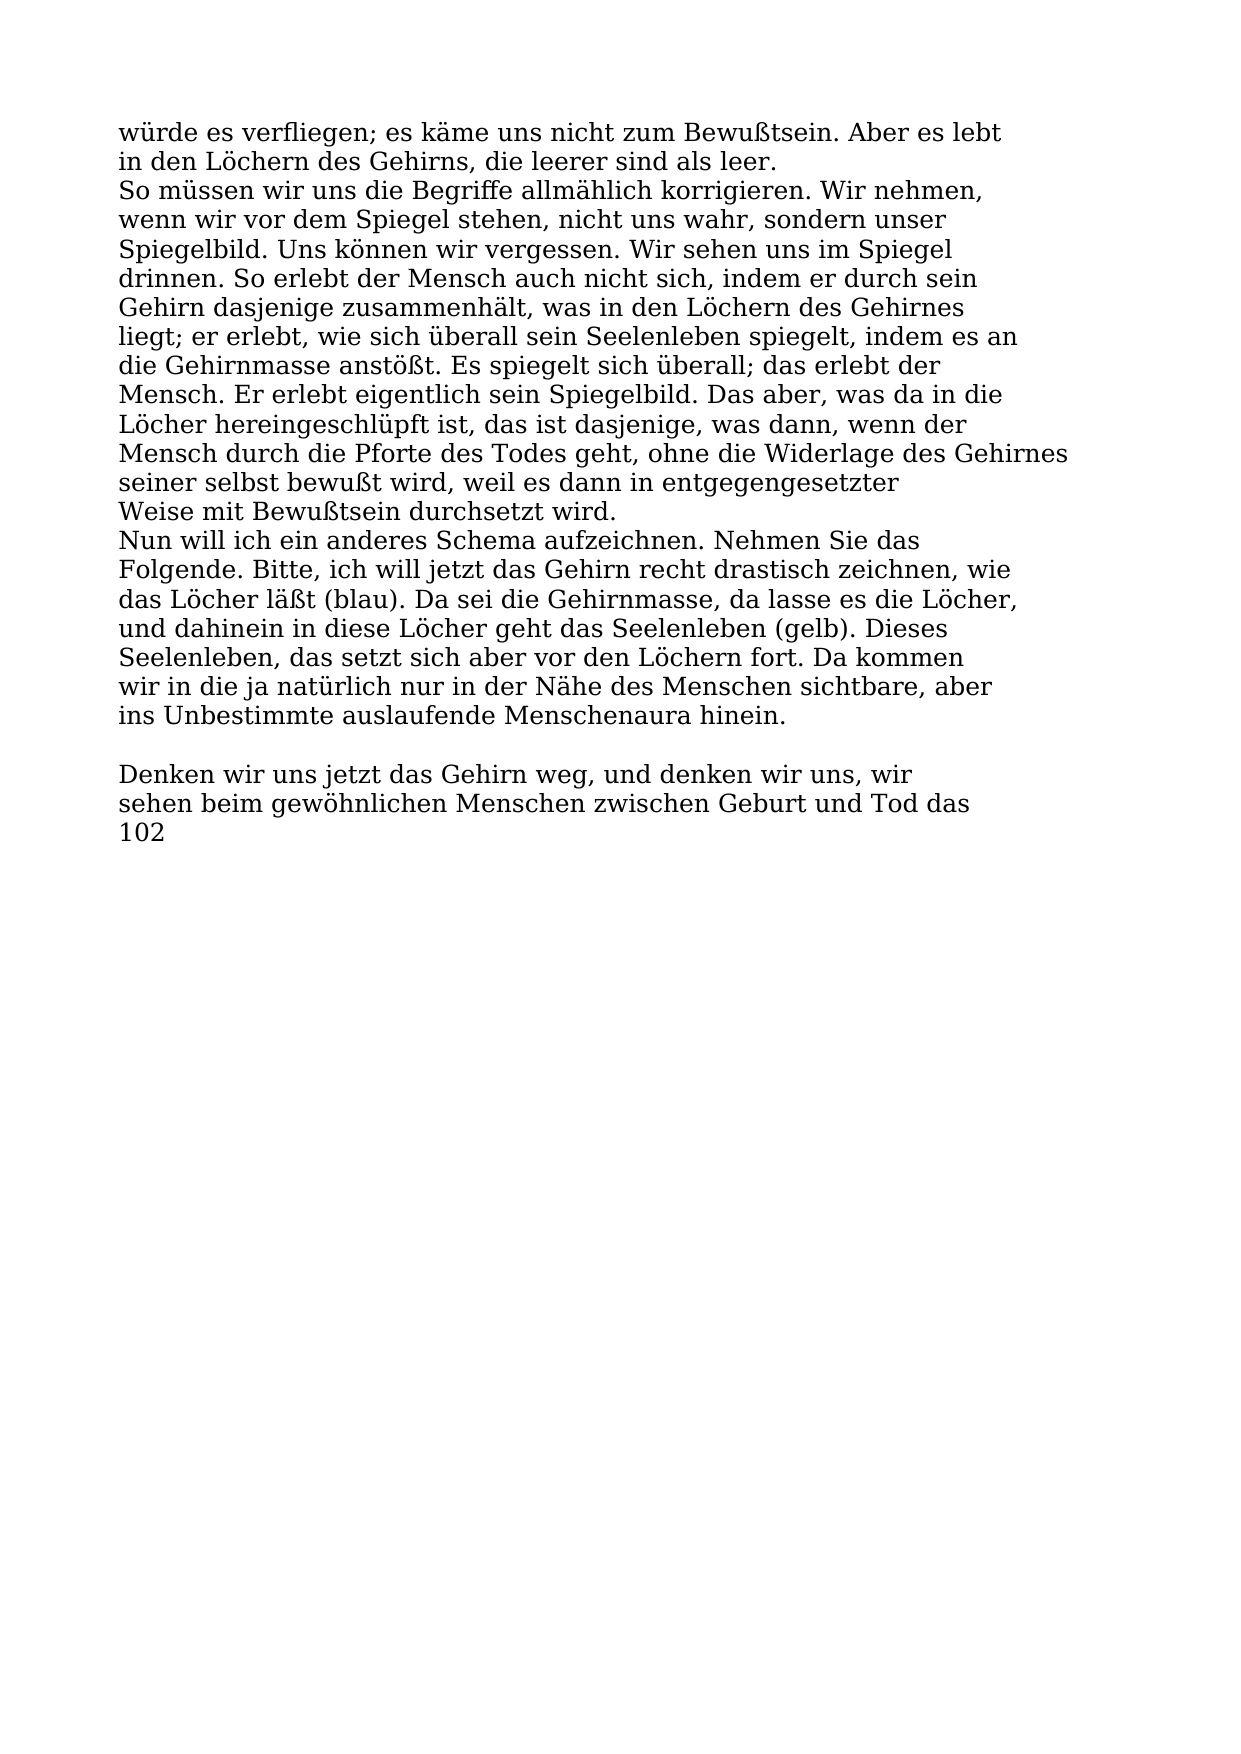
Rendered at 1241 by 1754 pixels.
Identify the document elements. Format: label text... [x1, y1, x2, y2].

text So müssen wir uns die Begriffe allmählich korrigieren. Wir nehmen, [118, 176, 1122, 206]
text die Gehirnmasse anstößt. Es spiegelt sich überall; das erlebt der [118, 351, 1122, 381]
text sehen beim gewöhnlichen Menschen zwischen Geburt und Tod das [118, 789, 1122, 818]
text Folgende. Bitte, ich will jetzt das Gehirn recht drastisch zeichnen, wie [118, 556, 1122, 585]
text Löcher hereingeschlüpft ist, das ist dasjenige, was dann, wenn der [118, 410, 1122, 439]
text Gehirn dasjenige zusammenhält, was in den Löchern des Gehirnes [118, 293, 1122, 322]
text Weise mit Bewußtsein durchsetzt wird. [118, 497, 1122, 526]
text würde es verfliegen; es käme uns nicht zum Bewußtsein. Aber es lebt [118, 118, 1122, 147]
text in den Löchern des Gehirns, die leerer sind als leer. [118, 147, 1122, 176]
text Mensch. Er erlebt eigentlich sein Spiegelbild. Das aber, was da in die [118, 381, 1122, 410]
text Nun will ich ein anderes Schema aufzeichnen. Nehmen Sie das [118, 526, 1122, 556]
text drinnen. So erlebt der Mensch auch nicht sich, indem er durch sein [118, 264, 1122, 293]
text Mensch durch die Pforte des Todes geht, ohne die Widerlage des Gehirnes seiner selbst bewußt wird, weil es dann in entgegengesetzter [118, 439, 1122, 497]
text und dahinein in diese Löcher geht das Seelenleben (gelb). Dieses [118, 614, 1122, 643]
text liegt; er erlebt, wie sich überall sein Seelenleben spiegelt, indem es an [118, 322, 1122, 351]
text wir in die ja natürlich nur in der Nähe des Menschen sichtbare, aber [118, 672, 1122, 701]
text Denken wir uns jetzt das Gehirn weg, und denken wir uns, wir [118, 760, 1122, 789]
text ins Unbestimmte auslaufende Menschenaura hinein. [118, 701, 1122, 731]
text 102 [118, 818, 1122, 847]
text wenn wir vor dem Spiegel stehen, nicht uns wahr, sondern unser [118, 206, 1122, 235]
text das Löcher läßt (blau). Da sei die Gehirnmasse, da lasse es die Löcher, [118, 585, 1122, 614]
text Spiegelbild. Uns können wir vergessen. Wir sehen uns im Spiegel [118, 235, 1122, 264]
text Seelenleben, das setzt sich aber vor den Löchern fort. Da kommen [118, 643, 1122, 672]
